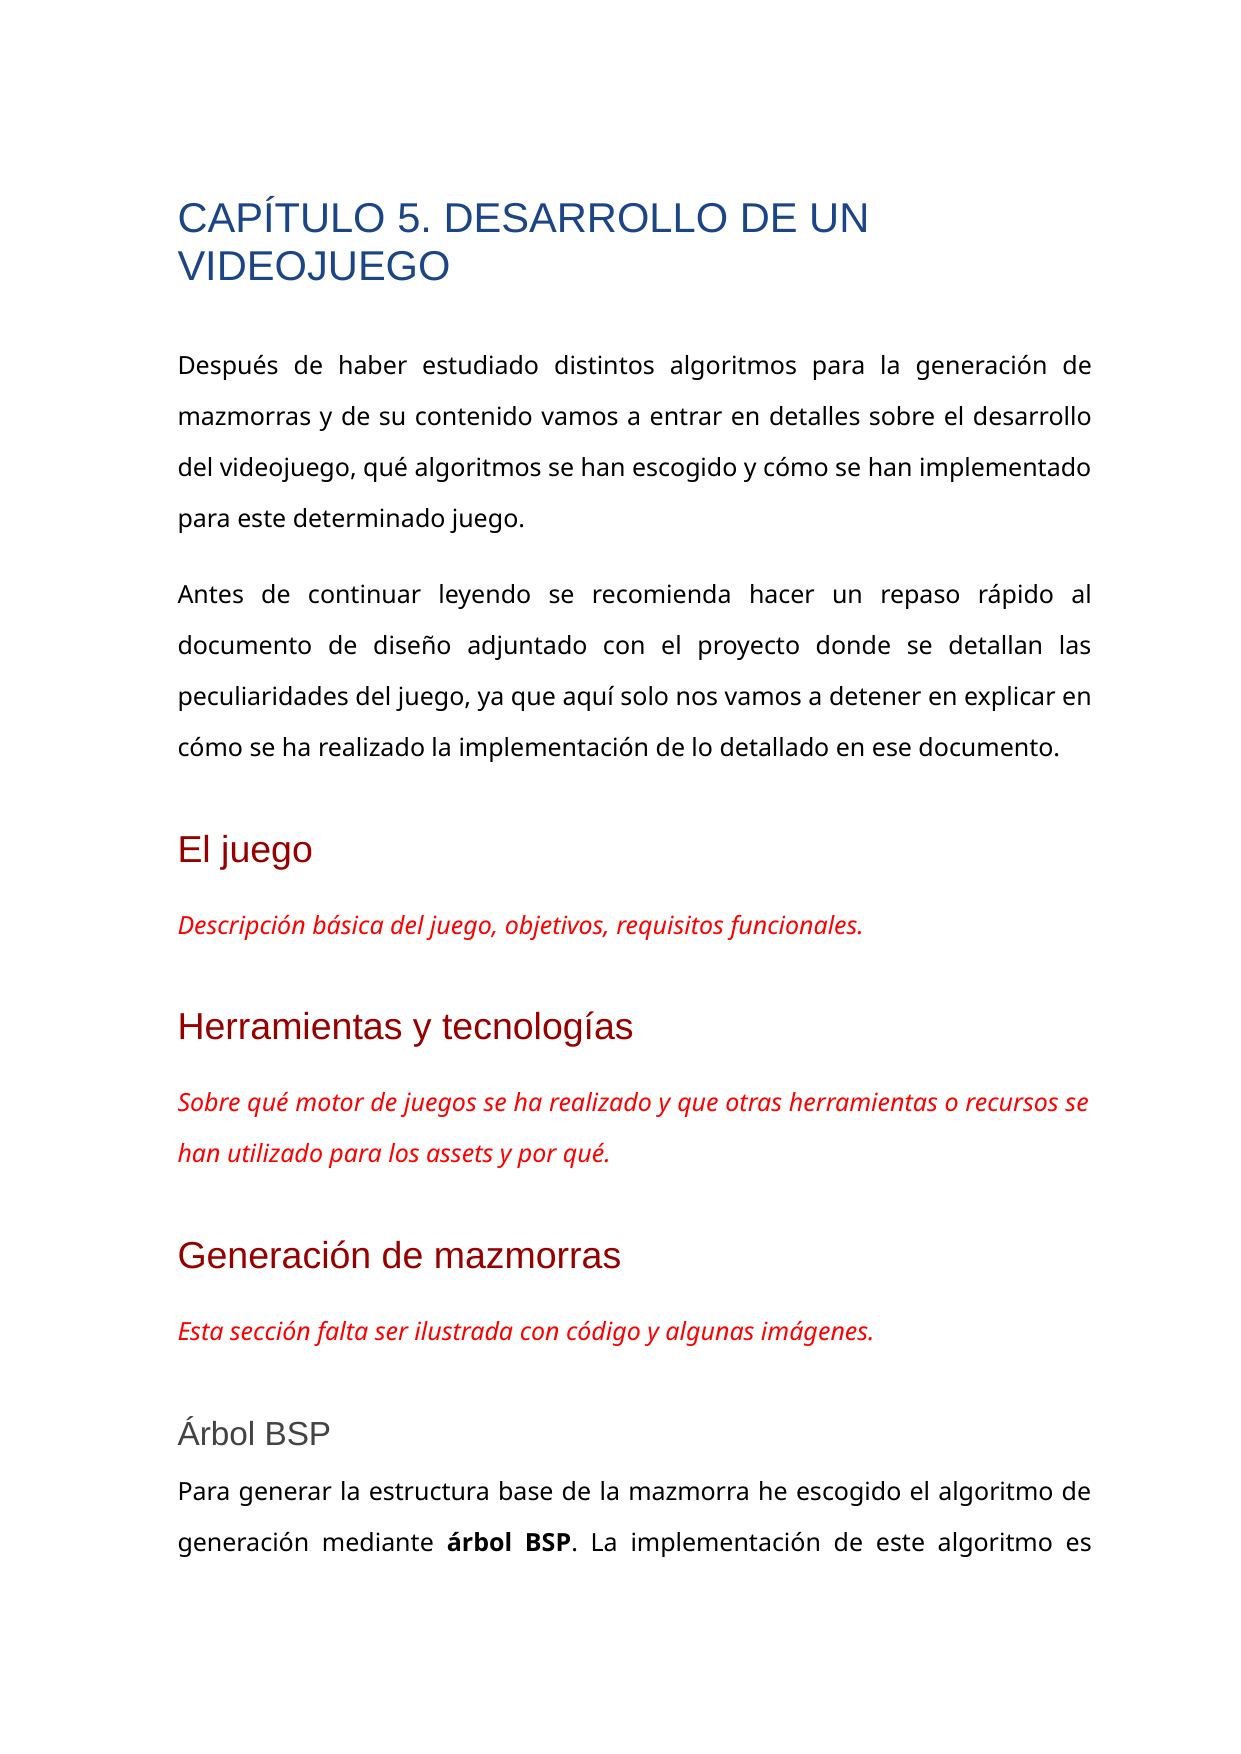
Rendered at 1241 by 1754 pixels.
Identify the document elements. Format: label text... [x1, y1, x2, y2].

text Para generar la estructura base de la mazmorra he escogido el algoritmo de generación mediante árbol BSP. La implementación de este algoritmo es [177, 1474, 1093, 1559]
subtitle Árbol BSP [177, 1414, 1093, 1453]
subtitle Herramientas y tecnologías [177, 1004, 1093, 1047]
text Después de haber estudiado distintos algoritmos para la generación de mazmorras y de su contenido vamos a entrar en detalles sobre el desarrollo del videojuego, qué algoritmos se han escogido y cómo se han implementado para este determinado juego. [177, 348, 1093, 535]
subtitle CAPÍTULO 5. DESARROLLO DE UN VIDEOJUEGO [177, 193, 1093, 289]
subtitle El juego [177, 827, 1093, 870]
text Descripción básica del juego, objetivos, requisitos funcionales. [177, 907, 1093, 941]
text Sobre qué motor de juegos se ha realizado y que otras herramientas o recursos se han utilizado para los assets y por qué. [177, 1085, 1093, 1170]
text Antes de continuar leyendo se recomienda hacer un repaso rápido al documento de diseño adjuntado con el proyecto donde se detallan las peculiaridades del juego, ya que aquí solo nos vamos a detener en explicar en cómo se ha realizado la implementación de lo detallado en ese documento. [177, 577, 1093, 764]
text Esta sección falta ser ilustrada con código y algunas imágenes. [177, 1313, 1093, 1347]
subtitle Generación de mazmorras [177, 1233, 1093, 1276]
